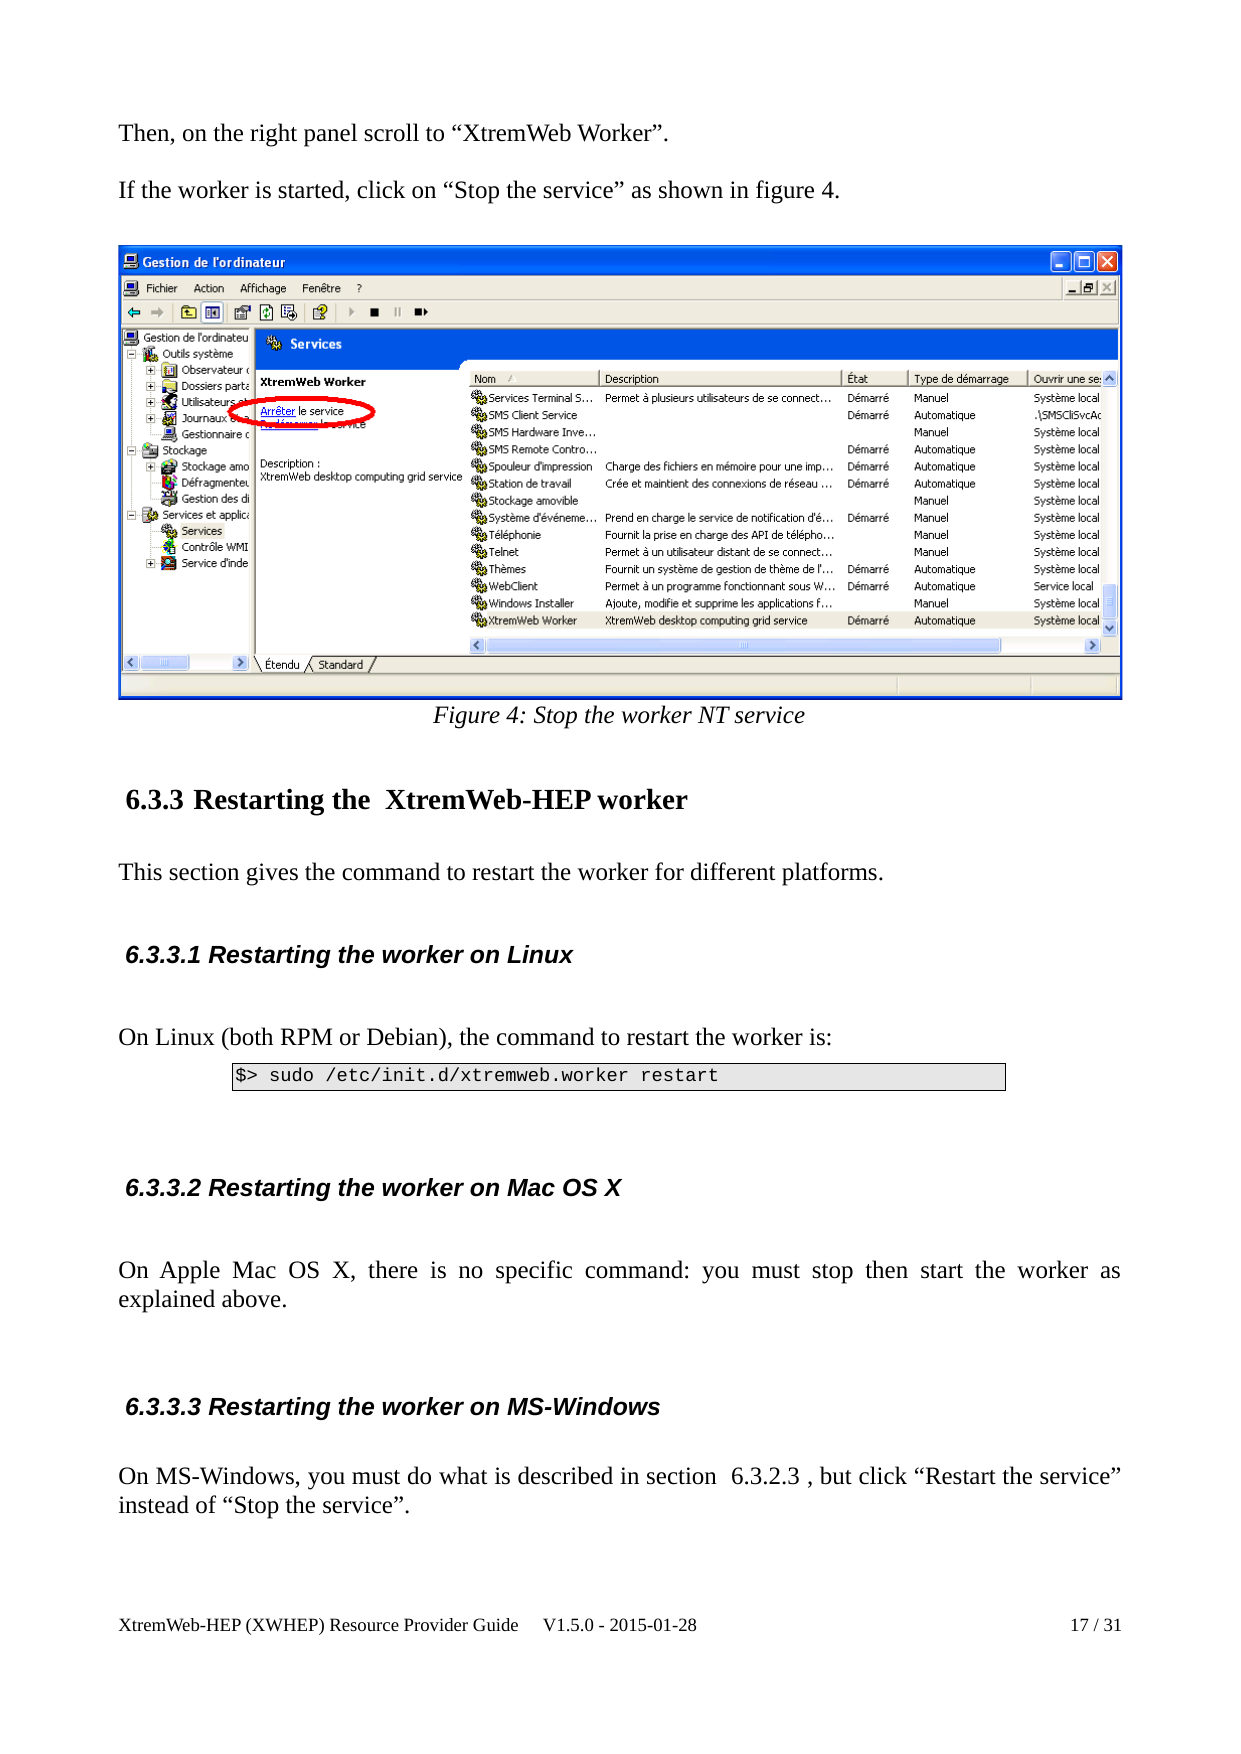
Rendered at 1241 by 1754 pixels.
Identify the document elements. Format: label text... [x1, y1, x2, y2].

text If the worker is started, click on “Stop the service” as shown in figure 4. [118, 176, 1122, 204]
subtitle Restarting the worker on MS-Windows [118, 1392, 1122, 1420]
text On Apple Mac OS X, there is no specific command: you must stop then start the worker as explained above. [118, 1255, 1122, 1313]
subtitle Restarting the worker on Mac OS X [118, 1173, 1122, 1202]
picture [118, 245, 1123, 700]
text On Linux (both RPM or Debian), the command to restart the worker is: [118, 1022, 1122, 1051]
text Then, on the right panel scroll to “XtremWeb Worker”. [118, 118, 1122, 147]
subtitle Restarting the XtremWeb-HEP worker [118, 782, 1122, 816]
subtitle Restarting the worker on Linux [118, 940, 1122, 968]
text This section gives the command to restart the worker for different platforms. [118, 857, 1122, 886]
text $> sudo /etc/init.d/xtremweb.worker restart [233, 1064, 1005, 1090]
text Figure 4: Stop the worker NT service [118, 700, 1122, 729]
text On MS-Windows, you must do what is described in section 6.3.2.3, but click “Restart the service” instead of “Stop the service”. [118, 1461, 1122, 1519]
